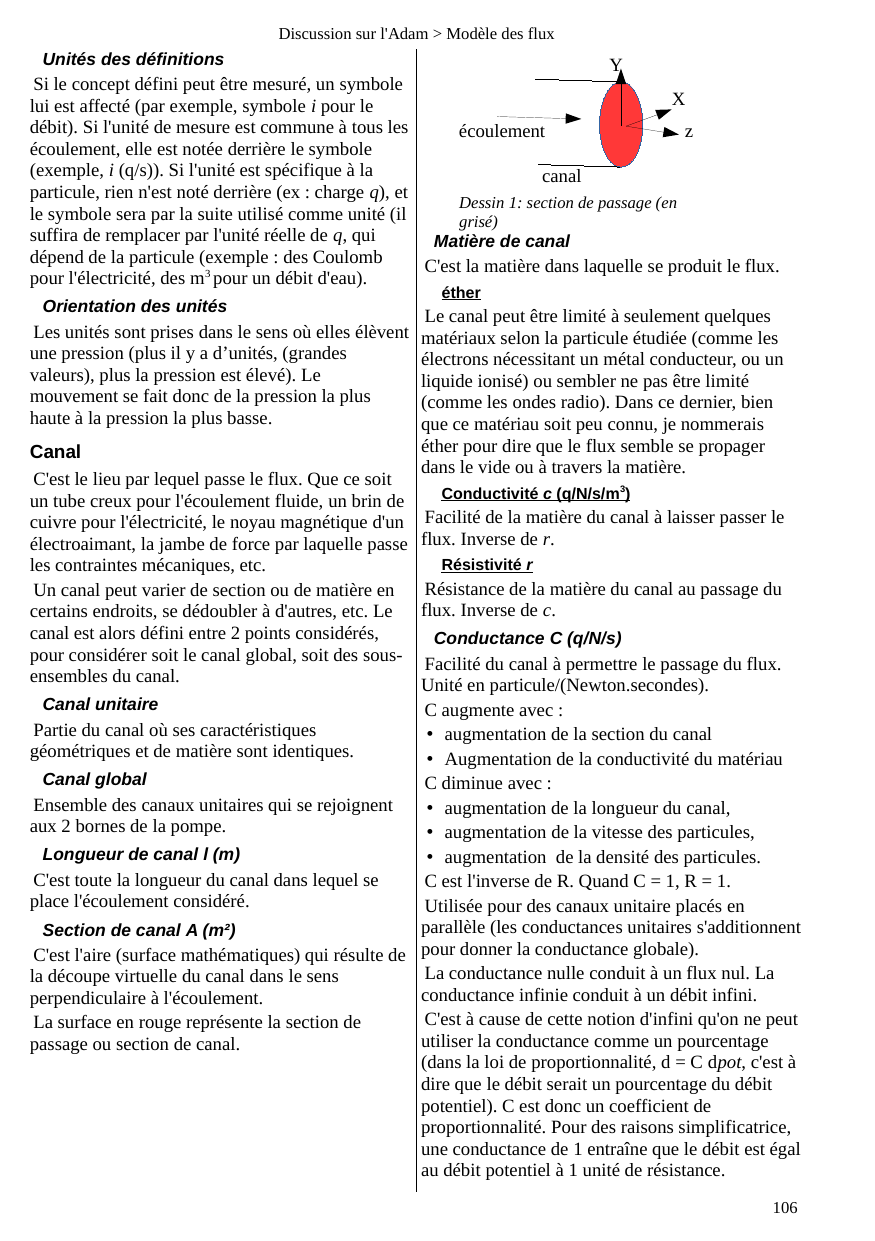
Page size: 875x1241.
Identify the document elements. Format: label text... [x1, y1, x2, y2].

subtitle Orientation des unités [42, 296, 412, 317]
subtitle Longueur de canal l (m) [42, 844, 412, 864]
text Dessin 1: section de passage (en grisé) [459, 67, 702, 231]
subtitle Conductance C (q/N/s) [434, 628, 803, 648]
text Si le concept défini peut être mesuré, un symbole lui est affecté (par exemple, symbole i pour le débit). Si l'unité de mesure est commune à tous les écoulement, elle est notée derrière le symbole (exemple, i (q/s)). Si l'unité est spécifique à la particule, rien n'est noté derrière (ex : charge q), et le symbole sera par la suite utilisé comme unité (il suffira de remplacer par l'unité réelle de q, qui dépend de la particule (exemple : des Coulomb pour l'électricité, des m3 pour un débit d'eau). [29, 73, 412, 289]
text C'est la matière dans laquelle se produit le flux. [421, 255, 803, 277]
text Le canal peut être limité à seulement quelques matériaux selon la particule étudiée (comme les électrons nécessitant un métal conducteur, ou un liquide ionisé) ou sembler ne pas être limité (comme les ondes radio). Dans ce dernier, bien que ce matériau soit peu connu, je nommerais éther pour dire que le flux semble se propager dans le vide ou à travers la matière. [421, 305, 803, 478]
text Ensemble des canaux unitaires qui se rejoignent aux 2 bornes de la pompe. [29, 794, 412, 837]
text C'est l'aire (surface mathématiques) qui résulte de la découpe virtuelle du canal dans le sens perpendiculaire à l'écoulement. [29, 944, 412, 1008]
subtitle Canal unitaire [42, 694, 412, 714]
list augmentation de la densité des particules. [427, 846, 803, 867]
subtitle Canal [29, 440, 412, 462]
subtitle Conductivité c (q/N/s/m3) [441, 484, 803, 502]
subtitle éther [441, 283, 803, 302]
text Les unités sont prises dans le sens où elles élèvent une pression (plus il y a d’unités, (grandes valeurs), plus la pression est élevé). Le mouvement se fait donc de la pression la plus haute à la pression la plus basse. [29, 321, 412, 428]
text C'est à cause de cette notion d'infini qu'on ne peut utiliser la conductance comme un pourcentage (dans la loi de proportionnalité, d = C dpot, c'est à dire que le débit serait un pourcentage du débit potentiel). C est donc un coefficient de proportionnalité. Pour des raisons simplificatrice, une conductance de 1 entraîne que le débit est égal au débit potentiel à 1 unité de résistance. [421, 1008, 803, 1181]
list augmentation de la longueur du canal, [427, 797, 803, 818]
list augmentation de la vitesse des particules, [427, 821, 803, 843]
text Résistance de la matière du canal au passage du flux. Inverse de c. [421, 578, 803, 621]
text C'est le lieu par lequel passe le flux. Que ce soit un tube creux pour l'écoulement fluide, un brin de cuivre pour l'électricité, le noyau magnétique d'un électroaimant, la jambe de force par laquelle passe les contraintes mécaniques, etc. [29, 468, 412, 576]
text C est l'inverse de R. Quand C = 1, R = 1. [421, 870, 803, 892]
subtitle Unités des définitions [42, 49, 412, 69]
text Facilité de la matière du canal à laisser passer le flux. Inverse de r. [421, 506, 803, 549]
text C'est toute la longueur du canal dans lequel se place l'écoulement considéré. [29, 869, 412, 912]
text Utilisée pour des canaux unitaire placés en parallèle (les conductances unitaires s'additionnent pour donner la conductance globale). [421, 894, 803, 959]
subtitle Section de canal A (m²) [42, 919, 412, 940]
text Partie du canal où ses caractéristiques géométriques et de matière sont identiques. [29, 718, 412, 762]
text Un canal peut varier de section ou de matière en certains endroits, se dédoubler à d'autres, etc. Le canal est alors défini entre 2 points considérés, pour considérer soit le canal global, soit des sous-ensembles du canal. [29, 579, 412, 687]
subtitle Matière de canal [434, 49, 803, 251]
text C diminue avec : [421, 772, 803, 794]
text La surface en rouge représente la section de passage ou section de canal. [29, 1011, 412, 1054]
text La conductance nulle conduit à un flux nul. La conductance infinie conduit à un débit infini. [421, 962, 803, 1005]
subtitle Résistivité r [441, 556, 803, 574]
text Facilité du canal à permettre le passage du flux. Unité en particule/(Newton.secondes). [421, 653, 803, 696]
subtitle Canal global [42, 769, 412, 789]
list augmentation de la section du canal [427, 723, 803, 745]
text C augmente avec : [421, 699, 803, 720]
list Augmentation de la conductivité du matériau [427, 748, 803, 769]
